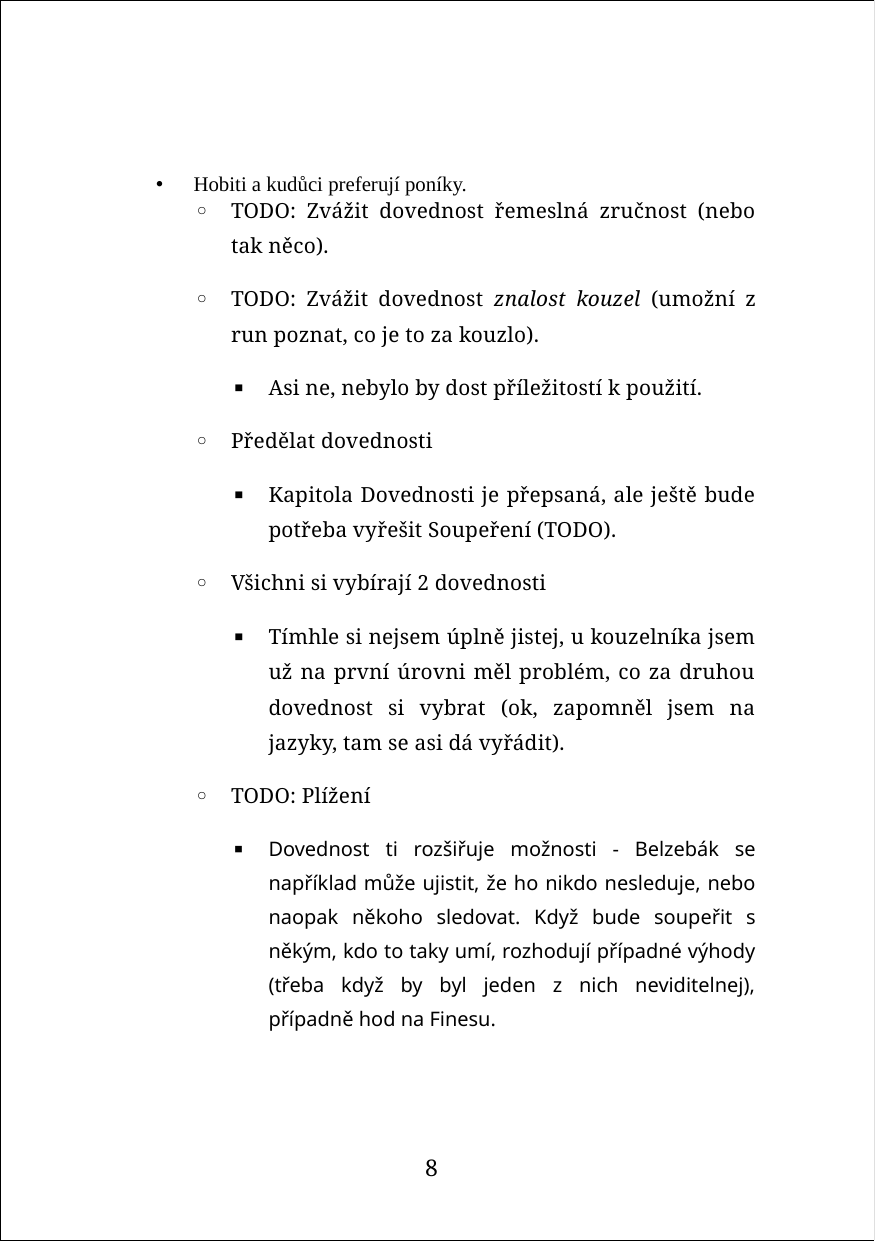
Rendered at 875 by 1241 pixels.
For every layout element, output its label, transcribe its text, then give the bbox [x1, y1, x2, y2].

list Dovednost ti rozšiřuje možnosti - Belzebák se například může ujistit, že ho nikdo nesleduje, nebo naopak někoho sledovat. Když bude soupeřit s někým, kdo to taky umí, rozhodují případné výhody (třeba když by byl jeden z nich neviditelnej), případně hod na Finesu. [231, 835, 756, 1032]
list TODO: Zvážit dovednost řemeslná zručnost (nebo tak něco). [193, 196, 756, 260]
list Předělat dovednosti [193, 427, 756, 455]
list Kapitola Dovednosti je přepsaná, ale ještě bude potřeba vyřešit Soupeření (TODO). [231, 480, 756, 544]
list Všichni si vybírají 2 dovednosti [193, 568, 756, 597]
list TODO: Plížení [193, 782, 756, 810]
list TODO: Zvážit dovednost znalost kouzel (umožní z run poznat, co je to za kouzlo). [193, 284, 756, 348]
list Tímhle si nejsem úplně jistej, u kouzelníka jsem už na první úrovni měl problém, co za druhou dovednost si vybrat (ok, zapomněl jsem na jazyky, tam se asi dá vyřádit). [231, 622, 756, 757]
list Hobiti a kudůci preferují poníky. [156, 172, 756, 196]
list Asi ne, nebylo by dost příležitostí k použití. [231, 373, 756, 402]
